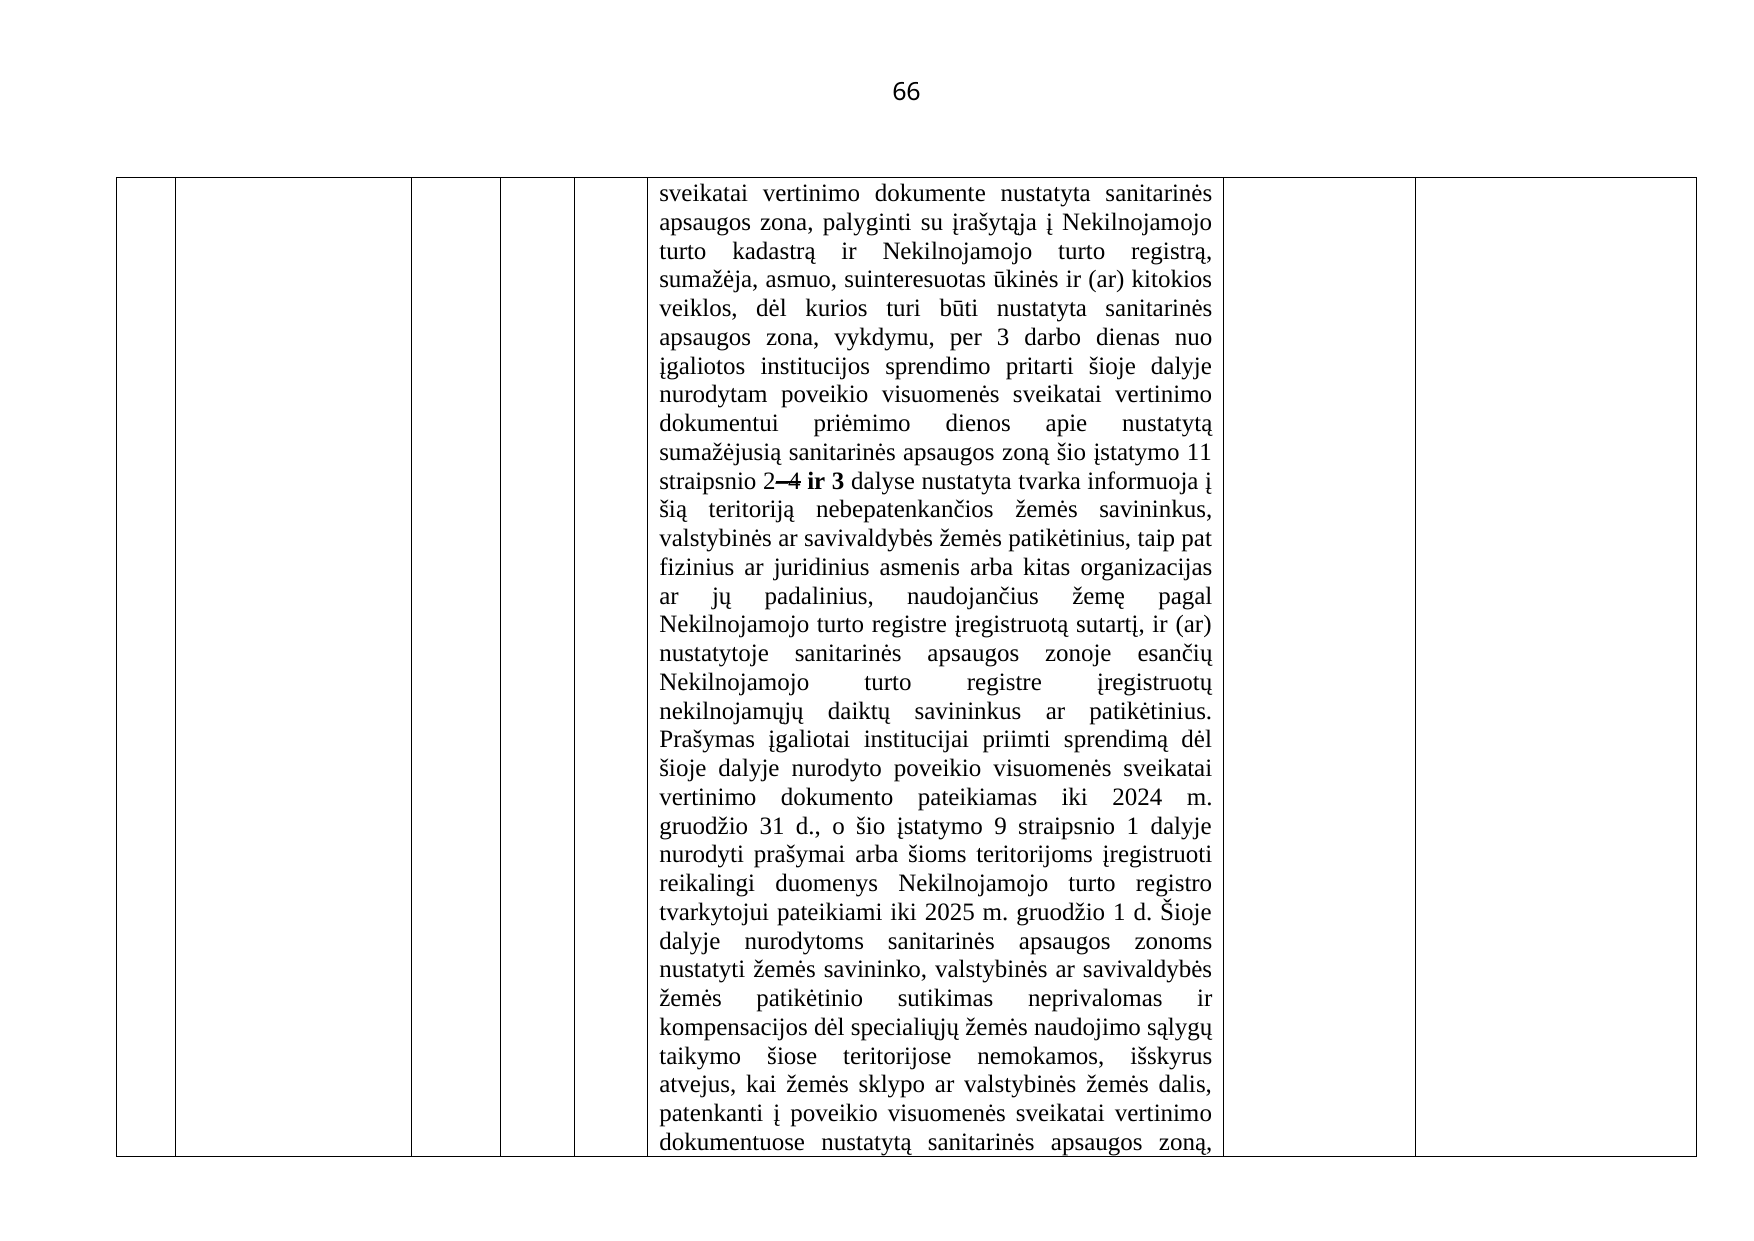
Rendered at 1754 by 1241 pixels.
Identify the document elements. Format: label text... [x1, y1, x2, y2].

table_cell [117, 178, 175, 1156]
table_cell [1416, 178, 1696, 1156]
table_cell [1224, 178, 1415, 1156]
table_cell sveikatai vertinimo dokumente nustatyta sanitarinės apsaugos zona, palyginti su įrašytąja į Nekilnojamojo turto kadastrą ir Nekilnojamojo turto registrą, sumažėja, asmuo, suinteresuotas ūkinės ir (ar) kitokios veiklos, dėl kurios turi būti nustatyta sanitarinės apsaugos zona, vykdymu, per 3 darbo dienas nuo įgaliotos institucijos sprendimo pritarti šioje dalyje nurodytam poveikio visuomenės sveikatai vertinimo dokumentui priėmimo dienos apie nustatytą sumažėjusią sanitarinės apsaugos zoną šio įstatymo 11 straipsnio 2–4 ir 3 dalyse nustatyta tvarka informuoja į šią teritoriją nebepatenkančios žemės savininkus, valstybinės ar savivaldybės žemės patikėtinius, taip pat fizinius ar juridinius asmenis arba kitas organizacijas ar jų padalinius, naudojančius žemę pagal Nekilnojamojo turto registre įregistruotą sutartį, ir (ar) nustatytoje sanitarinės apsaugos zonoje esančių Nekilnojamojo turto registre įregistruotų nekilnojamųjų daiktų savininkus ar patikėtinius. Prašymas įgaliotai institucijai priimti sprendimą dėl šioje dalyje nurodyto poveikio visuomenės sveikatai vertinimo dokumento pateikiamas iki 2024 m. gruodžio 31 d., o šio įstatymo 9 straipsnio 1 dalyje nurodyti prašymai arba šioms teritorijoms įregistruoti reikalingi duomenys Nekilnojamojo turto registro tvarkytojui pateikiami iki 2025 m. gruodžio 1 d. Šioje dalyje nurodytoms sanitarinės apsaugos zonoms nustatyti žemės savininko, valstybinės ar savivaldybės žemės patikėtinio sutikimas neprivalomas ir kompensacijos dėl specialiųjų žemės naudojimo sąlygų taikymo šiose teritorijose nemokamos, išskyrus atvejus, kai žemės sklypo ar valstybinės žemės dalis, patenkanti į poveikio visuomenės sveikatai vertinimo dokumentuose nustatytą sanitarinės apsaugos zoną, [648, 178, 1223, 1156]
table_cell [412, 178, 500, 1156]
table_cell [501, 178, 574, 1156]
table_cell [176, 178, 411, 1156]
table_cell [575, 178, 647, 1156]
